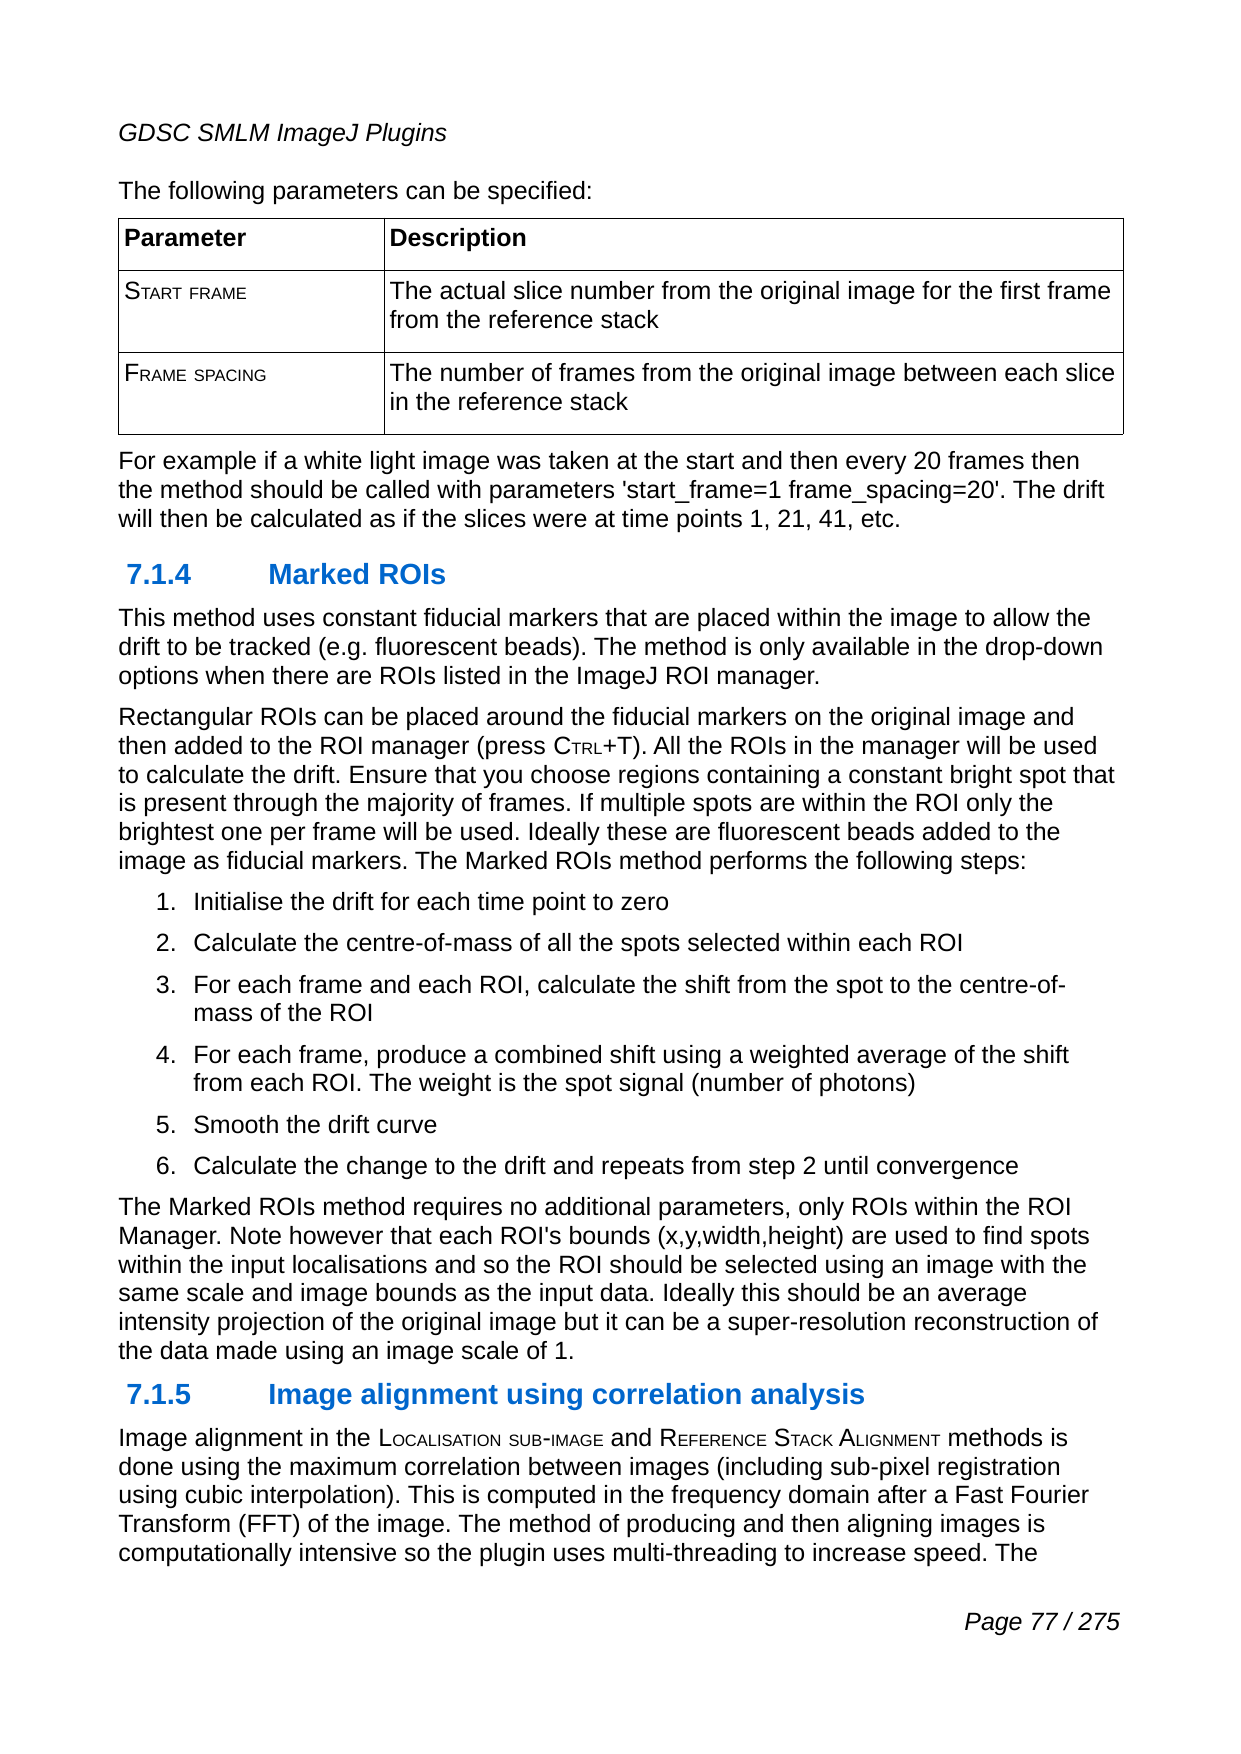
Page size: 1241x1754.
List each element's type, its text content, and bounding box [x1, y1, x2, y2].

table_cell The actual slice number from the original image for the first frame from the reference stack [385, 271, 1123, 352]
text The following parameters can be specified: [118, 176, 1122, 205]
table_cell Start frame [119, 271, 384, 352]
text For example if a white light image was taken at the start and then every 20 frames then the method should be called with parameters 'start_frame=1 frame_spacing=20'. The drift will then be calculated as if the slices were at time points 1, 21, 41, etc. [118, 446, 1122, 532]
table_cell The number of frames from the original image between each slice in the reference stack [385, 353, 1123, 433]
text Image alignment in the Localisation sub-image and Reference Stack Alignment methods is done using the maximum correlation between images (including sub-pixel registration using cubic interpolation). This is computed in the frequency domain after a Fast Fourier Transform (FFT) of the image. The method of producing and then aligning images is computationally intensive so the plugin uses multi-threading to increase speed. The [118, 1423, 1122, 1567]
subtitle Image alignment using correlation analysis [118, 1377, 1122, 1411]
subtitle Marked ROIs [118, 557, 1122, 591]
list Calculate the change to the drift and repeats from step 2 until convergence [156, 1151, 1122, 1179]
text Rectangular ROIs can be placed around the fiducial markers on the original image and then added to the ROI manager (press Ctrl+T). All the ROIs in the manager will be used to calculate the drift. Ensure that you choose regions containing a constant bright spot that is present through the majority of frames. If multiple spots are within the ROI only the brightest one per frame will be used. Ideally these are fluorescent beads added to the image as fiducial markers. The Marked ROIs method performs the following steps: [118, 702, 1122, 874]
table_header Parameter [119, 219, 384, 270]
list Calculate the centre-of-mass of all the spots selected within each ROI [156, 928, 1122, 957]
text This method uses constant fiducial markers that are placed within the image to allow the drift to be tracked (e.g. fluorescent beads). The method is only available in the drop-down options when there are ROIs listed in the ImageJ ROI manager. [118, 603, 1122, 689]
text The Marked ROIs method requires no additional parameters, only ROIs within the ROI Manager. Note however that each ROI's bounds (x,y,width,height) are used to find spots within the input localisations and so the ROI should be selected using an image with the same scale and image bounds as the input data. Ideally this should be an average intensity projection of the original image but it can be a super-resolution reconstruction of the data made using an image scale of 1. [118, 1192, 1122, 1364]
table_cell Frame spacing [119, 353, 384, 433]
table_header Description [385, 219, 1123, 270]
list For each frame, produce a combined shift using a weighted average of the shift from each ROI. The weight is the spot signal (number of photons) [156, 1039, 1122, 1097]
list For each frame and each ROI, calculate the shift from the spot to the centre-of-mass of the ROI [156, 969, 1122, 1027]
list Smooth the drift curve [156, 1109, 1122, 1138]
list Initialise the drift for each time point to zero [156, 887, 1122, 916]
